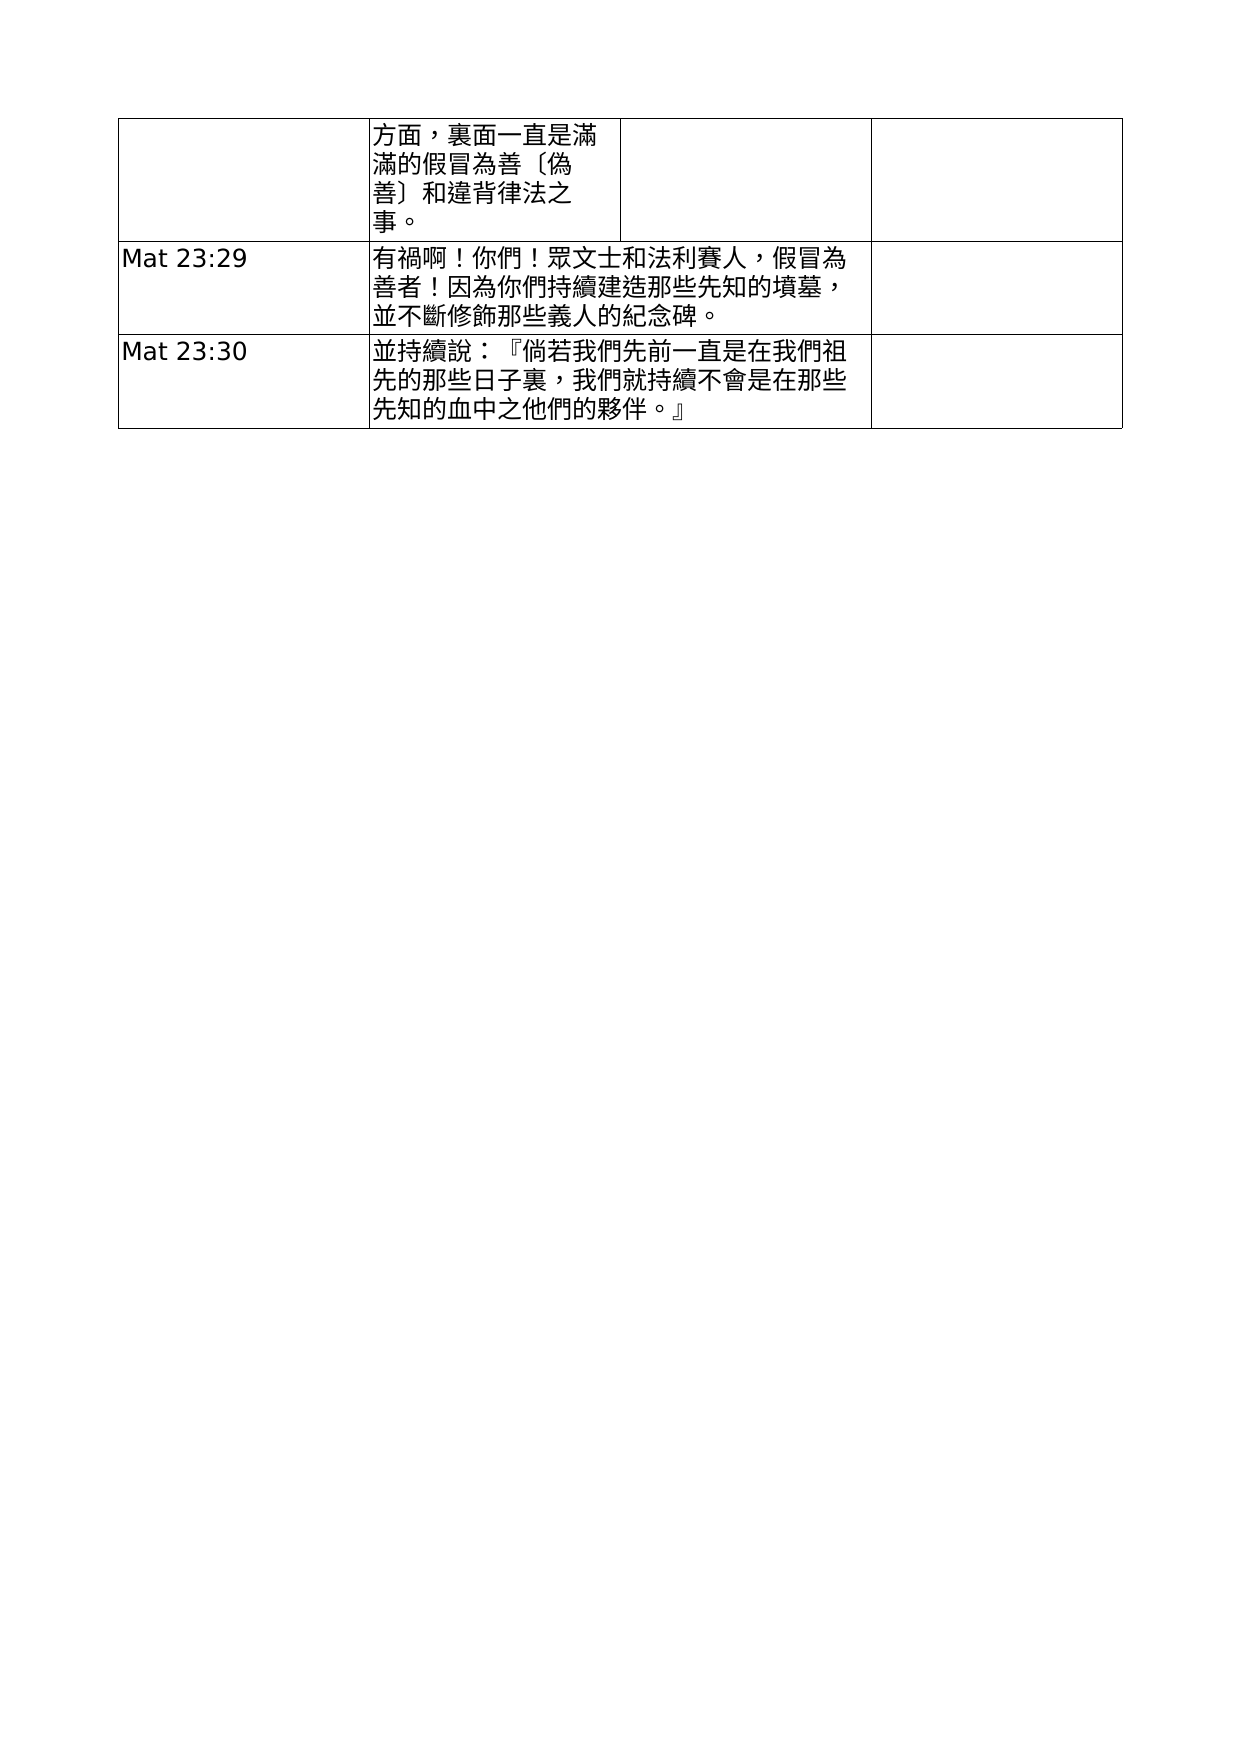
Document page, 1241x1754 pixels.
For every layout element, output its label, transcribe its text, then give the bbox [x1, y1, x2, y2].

table_cell [872, 119, 1122, 241]
table_cell [872, 242, 1122, 334]
table_cell Mat 23:29 [119, 242, 369, 334]
table_cell [621, 119, 871, 241]
table_cell 有禍啊！你們！眾文士和法利賽人，假冒為善者！因為你們持續建造那些先知的墳墓，並不斷修飾那些義人的紀念碑。 [370, 242, 871, 334]
table_cell Mat 23:30 [119, 335, 369, 428]
table_cell 並持續說：『倘若我們先前一直是在我們祖先的那些日子裏，我們就持續不會是在那些先知的血中之他們的夥伴。』 [370, 335, 871, 428]
table_cell [872, 335, 1122, 428]
table_cell [119, 119, 369, 241]
table_cell 方面，裏面一直是滿滿的假冒為善〔偽善〕和違背律法之事。 [370, 119, 620, 241]
